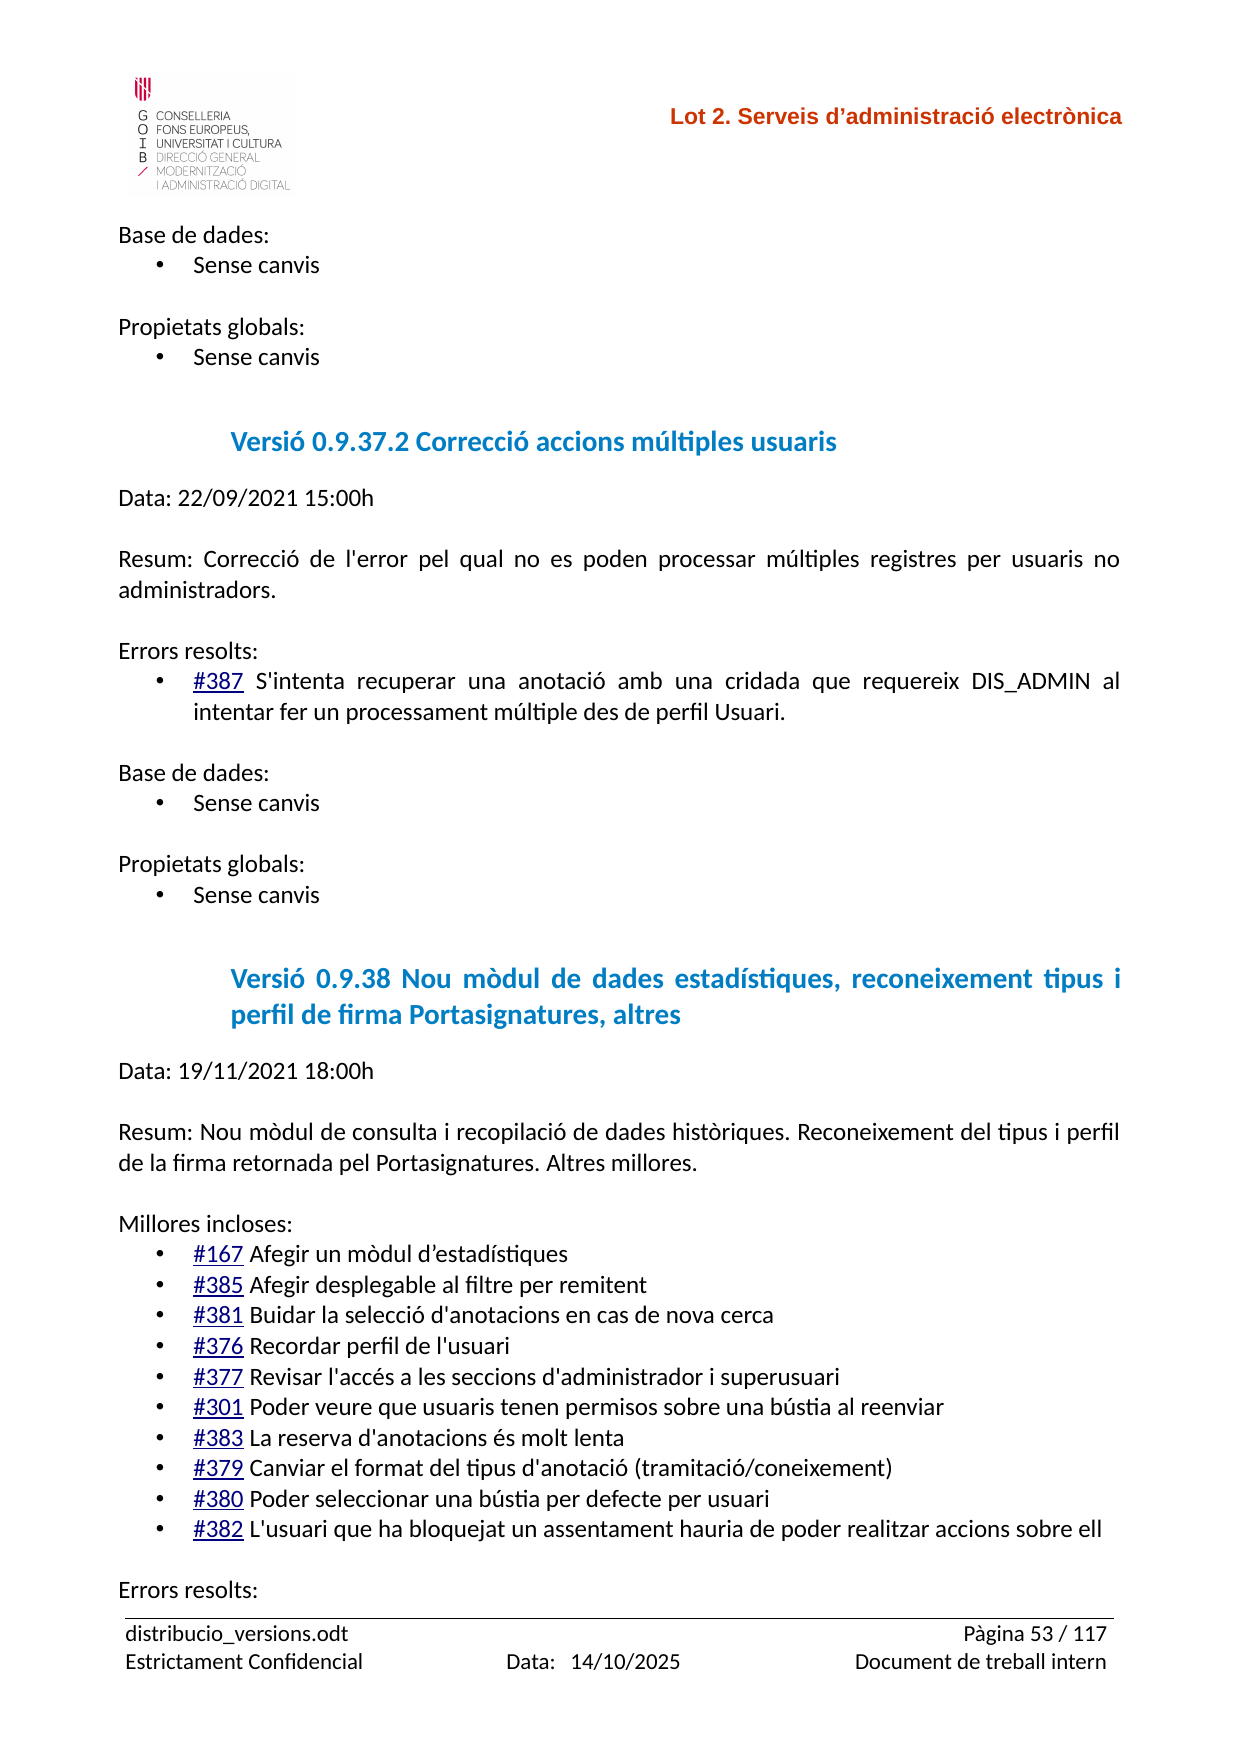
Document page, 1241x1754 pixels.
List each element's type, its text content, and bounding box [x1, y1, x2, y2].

list Sense canvis [156, 787, 1122, 818]
list #383 La reserva d'anotacions és molt lenta [156, 1422, 1122, 1452]
list #387 S'intenta recuperar una anotació amb una cridada que requereix DIS_ADMIN al intentar fer un processament múltiple des de perfil Usuari. [156, 665, 1122, 726]
text Errors resolts: [118, 635, 1122, 665]
list Sense canvis [156, 250, 1122, 280]
list Sense canvis [156, 879, 1122, 909]
text Propietats globals: [118, 848, 1122, 879]
list #167 Afegir un mòdul d’estadístiques [156, 1239, 1122, 1269]
text Data: 22/09/2021 15:00h [118, 482, 1122, 513]
list #382 L'usuari que ha bloquejat un assentament hauria de poder realitzar accions sobre ell [156, 1513, 1122, 1544]
list #376 Recordar perfil de l'usuari [156, 1330, 1122, 1361]
list #377 Revisar l'accés a les seccions d'administrador i superusuari [156, 1361, 1122, 1391]
list #379 Canviar el format del tipus d'anotació (tramitació/coneixement) [156, 1452, 1122, 1483]
text Data: 19/11/2021 18:00h [118, 1056, 1122, 1086]
text Propietats globals: [118, 311, 1122, 341]
text Base de dades: [118, 757, 1122, 787]
subtitle Versió 0.9.37.2 Correcció accions múltiples usuaris [153, 423, 1122, 458]
text Millores incloses: [118, 1208, 1122, 1239]
picture [126, 70, 299, 197]
text Resum: Correcció de l'error pel qual no es poden processar múltiples registres per usuaris no administradors. [118, 543, 1122, 604]
list #381 Buidar la selecció d'anotacions en cas de nova cerca [156, 1300, 1122, 1330]
text Resum: Nou mòdul de consulta i recopilació de dades històriques. Reconeixement del tipus i perfil de la firma retornada pel Portasignatures. Altres millores. [118, 1117, 1122, 1178]
text Base de dades: [118, 219, 1122, 250]
list Sense canvis [156, 341, 1122, 372]
list #301 Poder veure que usuaris tenen permisos sobre una bústia al reenviar [156, 1391, 1122, 1422]
text Errors resolts: [118, 1574, 1122, 1605]
list #385 Afegir desplegable al filtre per remitent [156, 1269, 1122, 1300]
subtitle Versió 0.9.38 Nou mòdul de dades estadístiques, reconeixement tipus i perfil de firma Portasignatures, altres [153, 961, 1122, 1032]
list #380 Poder seleccionar una bústia per defecte per usuari [156, 1483, 1122, 1513]
